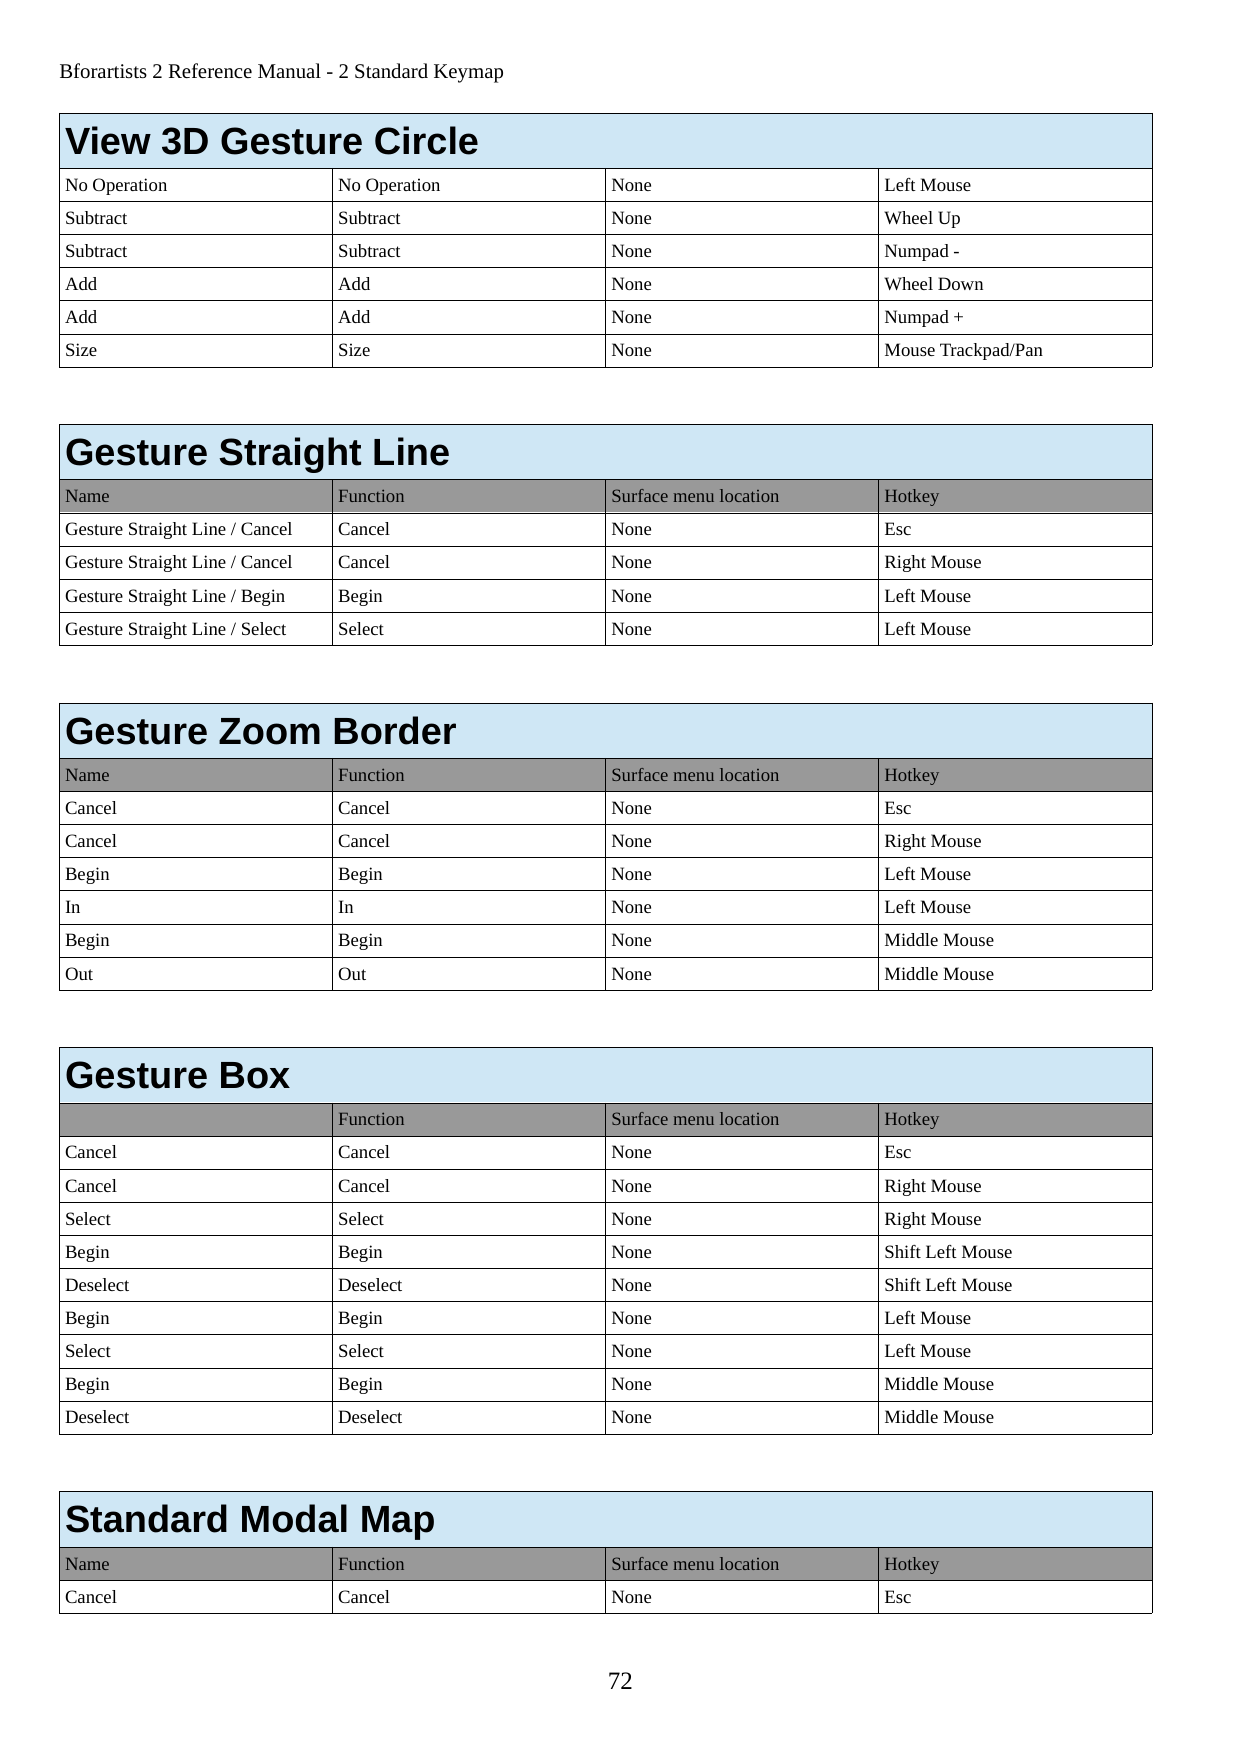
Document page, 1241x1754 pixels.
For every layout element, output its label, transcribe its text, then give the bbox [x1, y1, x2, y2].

table_cell Select [60, 1203, 332, 1235]
table_cell Name [60, 759, 332, 791]
table_cell Begin [333, 1302, 605, 1334]
table_cell Hotkey [879, 480, 1152, 512]
table_cell Cancel [333, 792, 605, 824]
table_cell Middle Mouse [879, 958, 1152, 990]
table_cell No Operation [60, 169, 332, 201]
table_cell Cancel [333, 1170, 605, 1202]
table_cell None [606, 268, 878, 300]
table_cell Numpad - [879, 235, 1152, 267]
table_cell None [606, 547, 878, 579]
table_cell Select [333, 613, 605, 645]
table_cell Wheel Up [879, 202, 1152, 234]
table_cell Surface menu location [606, 759, 878, 791]
table_cell None [606, 613, 878, 645]
table_cell Cancel [333, 1581, 605, 1613]
table_header View 3D Gesture Circle [60, 114, 1152, 168]
table_cell None [606, 958, 878, 990]
table_cell None [606, 1581, 878, 1613]
table_cell Size [60, 335, 332, 367]
table_cell None [606, 1335, 878, 1367]
table_cell Function [333, 1104, 605, 1136]
table_cell Gesture Straight Line / Cancel [60, 547, 332, 579]
table_cell Mouse Trackpad/Pan [879, 335, 1152, 367]
table_cell Cancel [333, 825, 605, 857]
table_cell Cancel [60, 1137, 332, 1169]
table_cell None [606, 301, 878, 333]
table_cell Gesture Straight Line / Begin [60, 580, 332, 612]
table_cell Cancel [60, 792, 332, 824]
table_cell Gesture Straight Line / Select [60, 613, 332, 645]
table_cell Cancel [60, 1581, 332, 1613]
table_header Gesture Straight Line [60, 425, 1152, 479]
table_cell None [606, 169, 878, 201]
table_cell None [606, 202, 878, 234]
table_cell Shift Left Mouse [879, 1236, 1152, 1268]
table_cell None [606, 858, 878, 890]
table_cell Begin [60, 925, 332, 957]
table_cell Select [60, 1335, 332, 1367]
table_cell Function [333, 759, 605, 791]
table_cell Left Mouse [879, 891, 1152, 923]
table_cell Left Mouse [879, 580, 1152, 612]
table_cell Left Mouse [879, 1335, 1152, 1367]
table_cell Begin [60, 1302, 332, 1334]
table_cell Esc [879, 514, 1152, 546]
table_cell Select [333, 1335, 605, 1367]
table_cell None [606, 825, 878, 857]
table_cell Surface menu location [606, 1104, 878, 1136]
table_cell Left Mouse [879, 169, 1152, 201]
table_cell Middle Mouse [879, 1402, 1152, 1434]
table_cell Begin [333, 1236, 605, 1268]
table_cell Esc [879, 792, 1152, 824]
table_cell Cancel [333, 514, 605, 546]
table_cell Begin [60, 858, 332, 890]
table_cell None [606, 235, 878, 267]
table_cell Deselect [60, 1402, 332, 1434]
table_cell Left Mouse [879, 1302, 1152, 1334]
table_header Gesture Box [60, 1048, 1152, 1102]
table_cell None [606, 580, 878, 612]
table_cell Middle Mouse [879, 1369, 1152, 1401]
table_cell Begin [60, 1369, 332, 1401]
table_cell Subtract [60, 202, 332, 234]
table_cell Out [333, 958, 605, 990]
table_cell Right Mouse [879, 1203, 1152, 1235]
table_cell Esc [879, 1581, 1152, 1613]
table_cell Cancel [60, 825, 332, 857]
table_header Gesture Zoom Border [60, 704, 1152, 758]
table_cell Cancel [333, 547, 605, 579]
table_cell Name [60, 1548, 332, 1580]
table_cell Begin [333, 1369, 605, 1401]
table_cell None [606, 891, 878, 923]
table_cell Cancel [333, 1137, 605, 1169]
table_cell Begin [333, 580, 605, 612]
table_cell Left Mouse [879, 613, 1152, 645]
table_cell Add [60, 301, 332, 333]
table_cell Middle Mouse [879, 925, 1152, 957]
table_cell Begin [60, 1236, 332, 1268]
table_cell Function [333, 1548, 605, 1580]
table_cell Shift Left Mouse [879, 1269, 1152, 1301]
table_cell Subtract [60, 235, 332, 267]
table_cell Hotkey [879, 759, 1152, 791]
table_cell Hotkey [879, 1104, 1152, 1136]
table_cell Add [333, 268, 605, 300]
table_cell Name [60, 480, 332, 512]
table_cell Right Mouse [879, 825, 1152, 857]
table_cell Function [333, 480, 605, 512]
table_cell None [606, 1236, 878, 1268]
table_cell None [606, 792, 878, 824]
table_cell In [60, 891, 332, 923]
table_cell Surface menu location [606, 480, 878, 512]
table_cell Right Mouse [879, 547, 1152, 579]
table_cell Begin [333, 858, 605, 890]
table_cell None [606, 335, 878, 367]
table_cell None [606, 1402, 878, 1434]
table_cell Add [60, 268, 332, 300]
table_cell Gesture Straight Line / Cancel [60, 514, 332, 546]
table_cell Subtract [333, 202, 605, 234]
table_cell None [606, 1137, 878, 1169]
table_cell Select [333, 1203, 605, 1235]
table_cell Deselect [333, 1269, 605, 1301]
table_cell No Operation [333, 169, 605, 201]
table_cell [60, 1104, 332, 1136]
table_cell Hotkey [879, 1548, 1152, 1580]
table_cell Size [333, 335, 605, 367]
table_cell None [606, 514, 878, 546]
table_cell None [606, 925, 878, 957]
table_cell Numpad + [879, 301, 1152, 333]
table_cell In [333, 891, 605, 923]
table_cell None [606, 1369, 878, 1401]
table_header Standard Modal Map [60, 1492, 1152, 1547]
table_cell Cancel [60, 1170, 332, 1202]
table_cell Deselect [60, 1269, 332, 1301]
table_cell Add [333, 301, 605, 333]
table_cell None [606, 1170, 878, 1202]
table_cell Esc [879, 1137, 1152, 1169]
table_cell None [606, 1269, 878, 1301]
table_cell Subtract [333, 235, 605, 267]
table_cell Out [60, 958, 332, 990]
table_cell Wheel Down [879, 268, 1152, 300]
table_cell None [606, 1302, 878, 1334]
table_cell Begin [333, 925, 605, 957]
table_cell Deselect [333, 1402, 605, 1434]
table_cell Surface menu location [606, 1548, 878, 1580]
table_cell None [606, 1203, 878, 1235]
table_cell Left Mouse [879, 858, 1152, 890]
table_cell Right Mouse [879, 1170, 1152, 1202]
